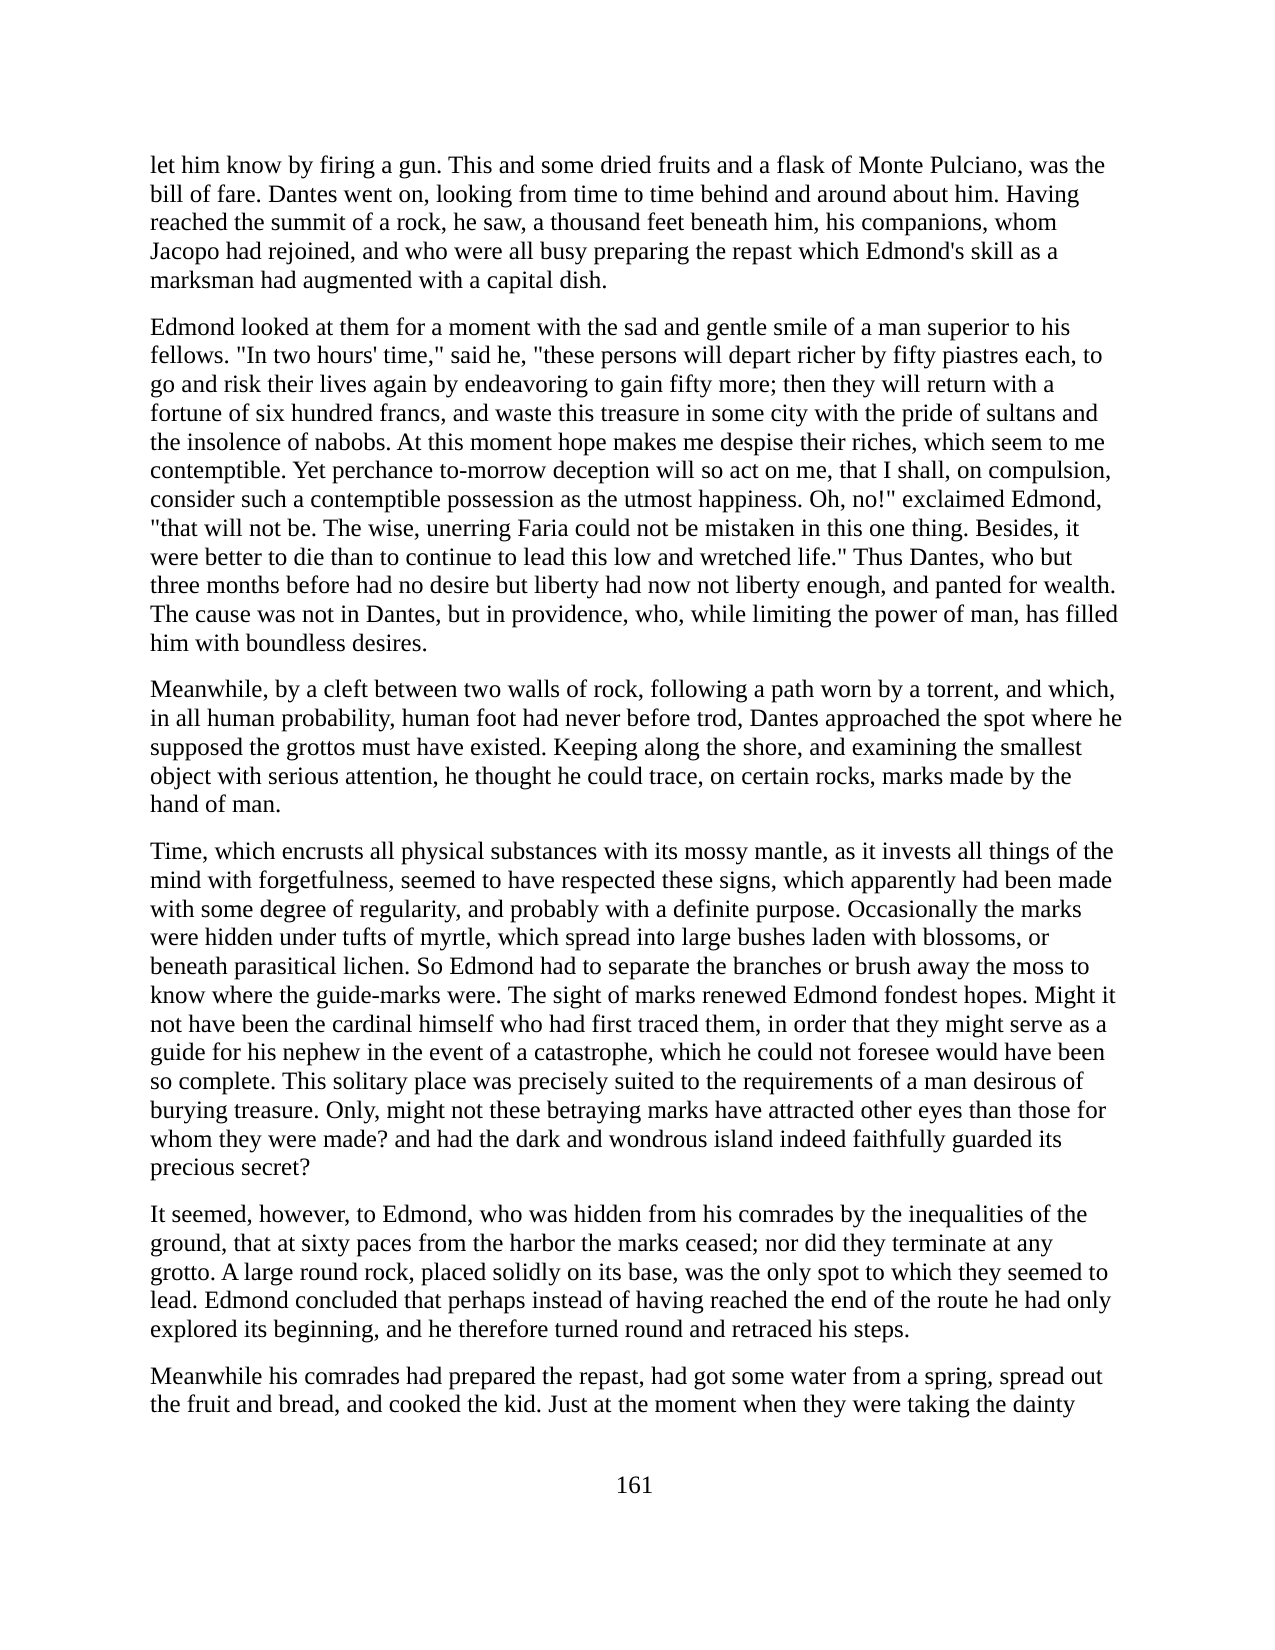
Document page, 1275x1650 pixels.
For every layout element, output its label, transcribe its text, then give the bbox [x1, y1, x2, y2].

text Edmond looked at them for a moment with the sad and gentle smile of a man superior to his fellows. "In two hours' time," said he, "these persons will depart richer by fifty piastres each, to go and risk their lives again by endeavoring to gain fifty more; then they will return with a fortune of six hundred francs, and waste this treasure in some city with the pride of sultans and the insolence of nabobs. At this moment hope makes me despise their riches, which seem to me contemptible. Yet perchance to-morrow deception will so act on me, that I shall, on compulsion, consider such a contemptible possession as the utmost happiness. Oh, no!" exclaimed Edmond, "that will not be. The wise, unerring Faria could not be mistaken in this one thing. Besides, it were better to die than to continue to lead this low and wretched life." Thus Dantes, who but three months before had no desire but liberty had now not liberty enough, and panted for wealth. The cause was not in Dantes, but in providence, who, while limiting the power of man, has filled him with boundless desires. [150, 312, 1125, 657]
text Meanwhile, by a cleft between two walls of rock, following a path worn by a torrent, and which, in all human probability, human foot had never before trod, Dantes approached the spot where he supposed the grottos must have existed. Keeping along the shore, and examining the smallest object with serious attention, he thought he could trace, on certain rocks, marks made by the hand of man. [150, 674, 1125, 818]
text Meanwhile his comrades had prepared the repast, had got some water from a spring, spread out the fruit and bread, and cooked the kid. Just at the moment when they were taking the dainty [150, 1361, 1125, 1418]
text Time, which encrusts all physical substances with its mossy mantle, as it invests all things of the mind with forgetfulness, seemed to have respected these signs, which apparently had been made with some degree of regularity, and probably with a definite purpose. Occasionally the marks were hidden under tufts of myrtle, which spread into large bushes laden with blossoms, or beneath parasitical lichen. So Edmond had to separate the branches or brush away the moss to know where the guide-marks were. The sight of marks renewed Edmond fondest hopes. Might it not have been the cardinal himself who had first traced them, in order that they might serve as a guide for his nephew in the event of a catastrophe, which he could not foresee would have been so complete. This solitary place was precisely suited to the requirements of a man desirous of burying treasure. Only, might not these betraying marks have attracted other eyes than those for whom they were made? and had the dark and wondrous island indeed faithfully guarded its precious secret? [150, 836, 1125, 1181]
text let him know by firing a gun. This and some dried fruits and a flask of Monte Pulciano, was the bill of fare. Dantes went on, looking from time to time behind and around about him. Having reached the summit of a rock, he saw, a thousand feet beneath him, his companions, whom Jacopo had rejoined, and who were all busy preparing the repast which Edmond's skill as a marksman had augmented with a capital dish. [150, 150, 1125, 294]
text It seemed, however, to Edmond, who was hidden from his comrades by the inequalities of the ground, that at sixty paces from the harbor the marks ceased; nor did they terminate at any grotto. A large round rock, placed solidly on its base, was the only spot to which they seemed to lead. Edmond concluded that perhaps instead of having reached the end of the route he had only explored its beginning, and he therefore turned round and retraced his steps. [150, 1199, 1125, 1343]
